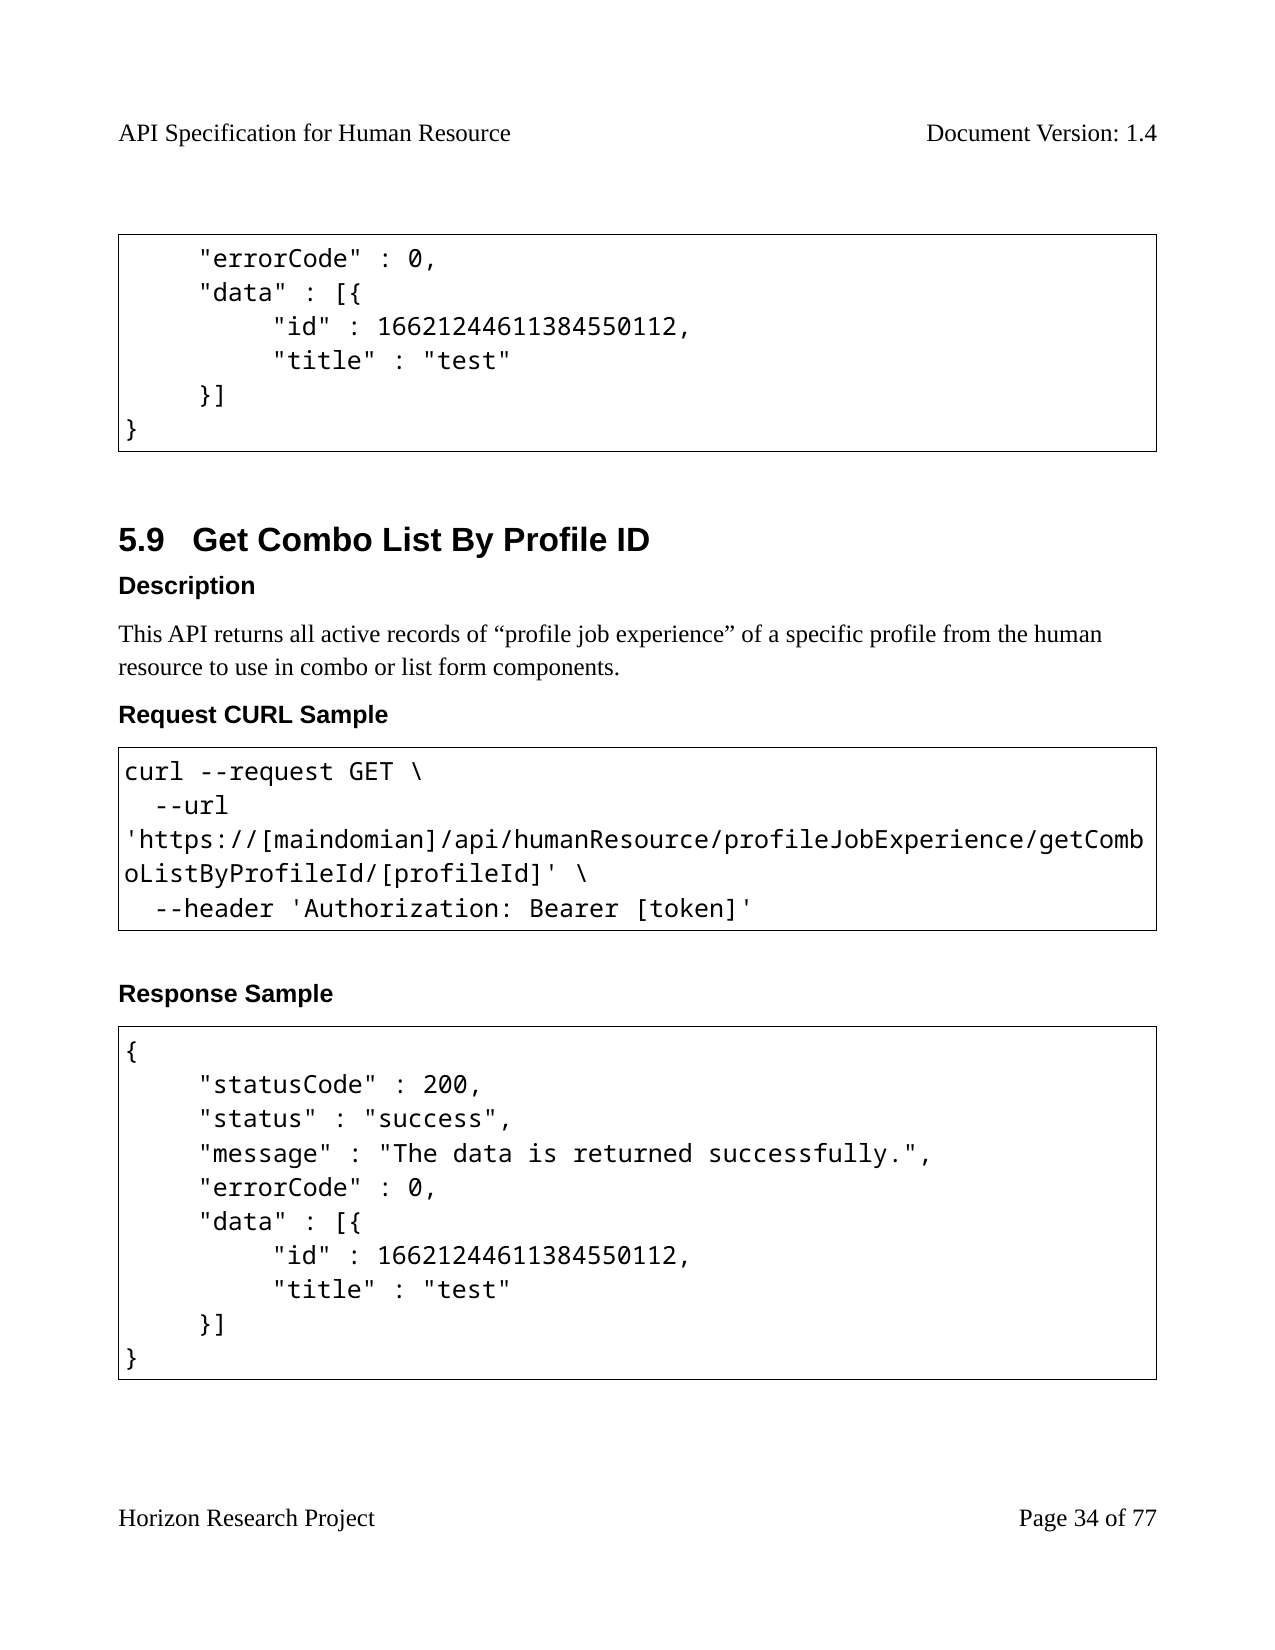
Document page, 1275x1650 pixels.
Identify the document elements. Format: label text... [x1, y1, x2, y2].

table_header "errorCode" : 0, "data" : [{ "id" : 16621244611384550112, "title" : "test" }] } [119, 235, 1156, 451]
table_header { "statusCode" : 200, "status" : "success", "message" : "The data is returned successfully.", "errorCode" : 0, "data" : [{ "id" : 16621244611384550112, "title" : "test" }] } [119, 1027, 1156, 1379]
subtitle Get Combo List By Profile ID [118, 520, 1157, 559]
text This API returns all active records of “profile job experience” of a specific profile from the human resource to use in combo or list form components. [118, 619, 1157, 681]
text Request CURL Sample [118, 699, 1157, 728]
table_header curl --request GET \ --url 'https://[maindomian]/api/humanResource/profileJobExperience/getComboListByProfileId/[profileId]' \ --header 'Authorization: Bearer [token]' [119, 748, 1156, 930]
text Response Sample [118, 979, 1157, 1007]
text Description [118, 571, 1157, 600]
